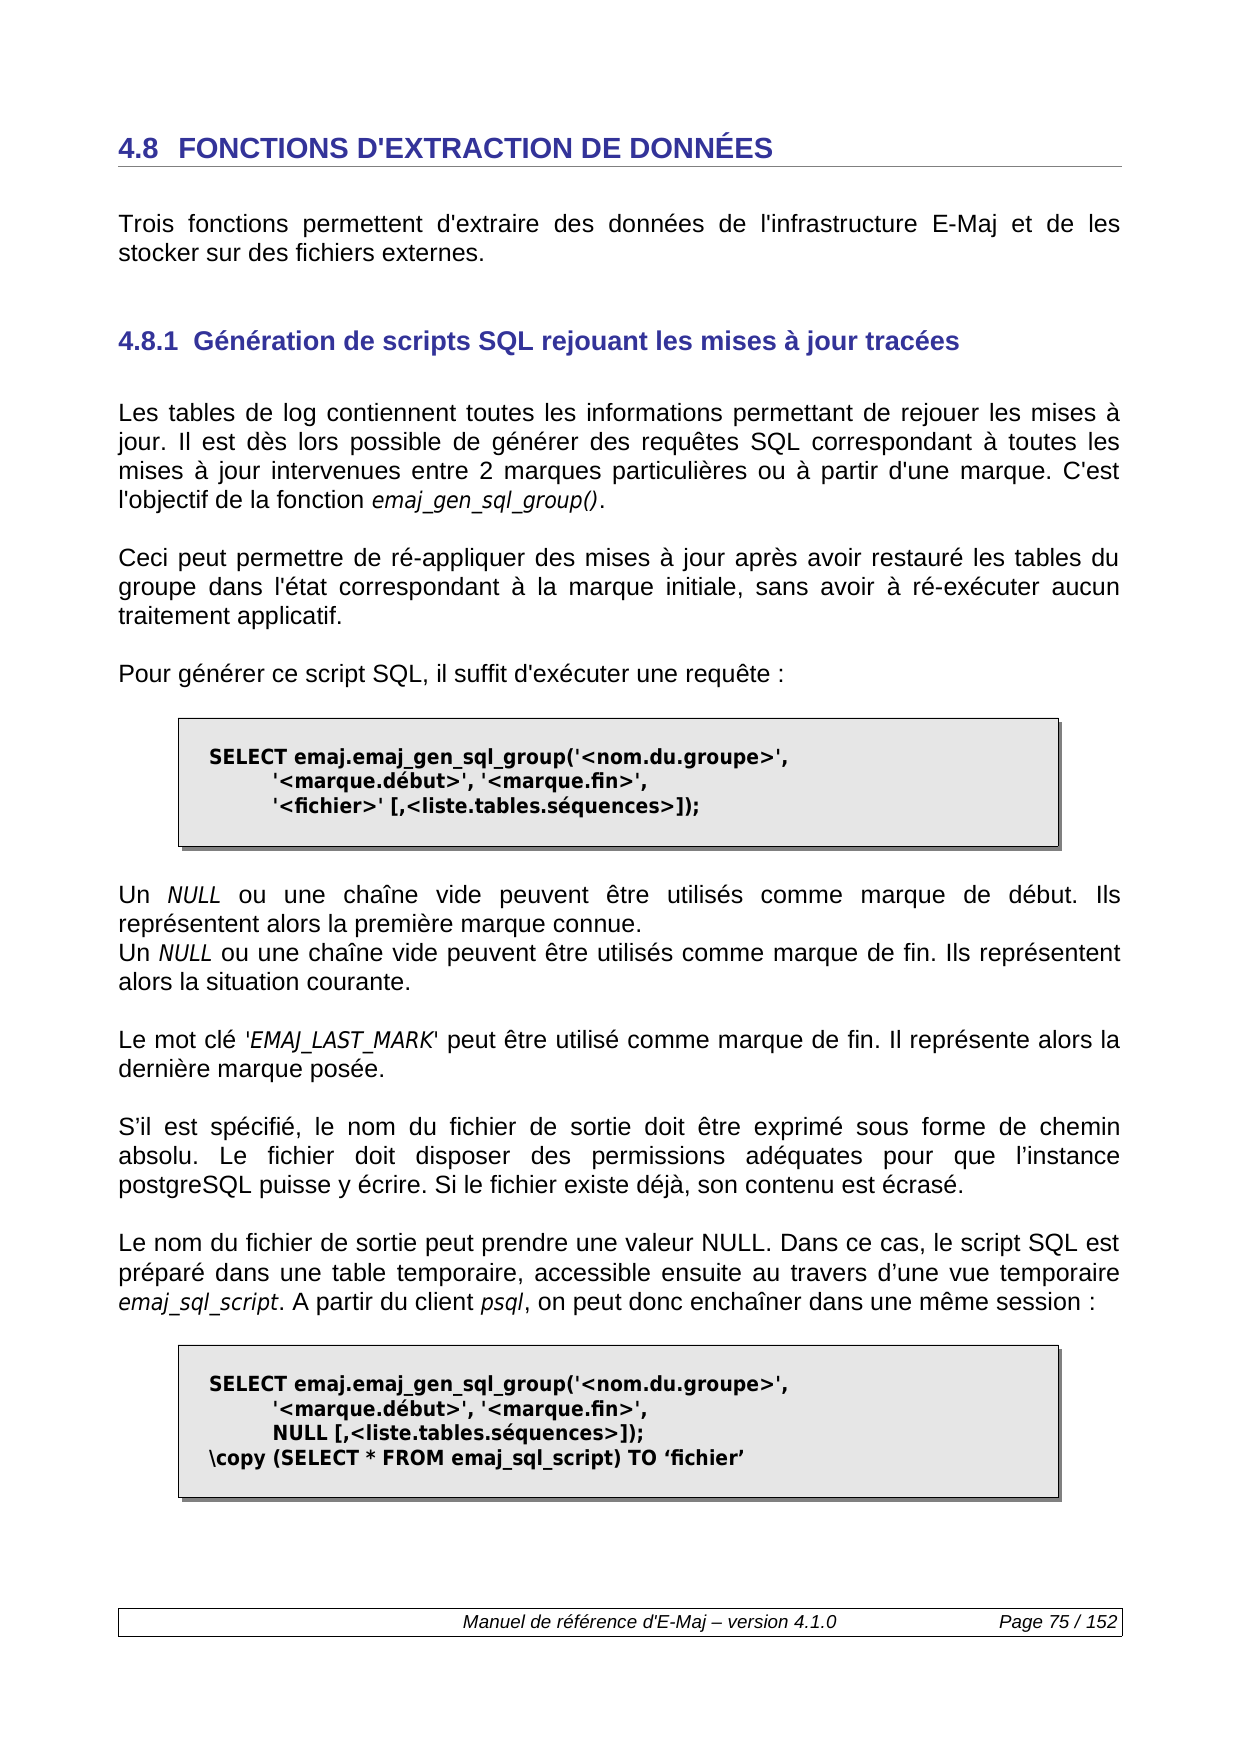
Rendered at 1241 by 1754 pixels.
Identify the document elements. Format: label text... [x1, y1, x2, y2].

text Les tables de log contiennent toutes les informations permettant de rejouer les mises à jour. Il est dès lors possible de générer des requêtes SQL correspondant à toutes les mises à jour intervenues entre 2 marques particulières ou à partir d'une marque. C'est l'objectif de la fonction emaj_gen_sql_group(). [118, 398, 1122, 514]
subtitle Génération de scripts SQL rejouant les mises à jour tracées [118, 325, 1122, 356]
text \copy (SELECT * FROM emaj_sql_script) TO ‘fichier’ [179, 1442, 1058, 1467]
subtitle Fonctions d'extraction de données [118, 131, 1122, 166]
text Trois fonctions permettent d'extraire des données de l'infrastructure E-Maj et de les stocker sur des fichiers externes. [118, 209, 1122, 267]
text S’il est spécifié, le nom du fichier de sortie doit être exprimé sous forme de chemin absolu. Le fichier doit disposer des permissions adéquates pour que l’instance postgreSQL puisse y écrire. Si le fichier existe déjà, son contenu est écrasé. [118, 1112, 1122, 1199]
text Pour générer ce script SQL, il suffit d'exécuter une requête : [118, 659, 1122, 688]
text SELECT emaj.emaj_gen_sql_group('<nom.du.groupe>', '<marque.début>', '<marque.fin>', '<fichier>' [,<liste.tables.séquences>]); [179, 742, 1058, 815]
text SELECT emaj.emaj_gen_sql_group('<nom.du.groupe>', '<marque.début>', '<marque.fin>', NULL [,<liste.tables.séquences>]); [179, 1369, 1058, 1442]
text Le mot clé 'EMAJ_LAST_MARK' peut être utilisé comme marque de fin. Il représente alors la dernière marque posée. [118, 1025, 1122, 1083]
text Le nom du fichier de sortie peut prendre une valeur NULL. Dans ce cas, le script SQL est préparé dans une table temporaire, accessible ensuite au travers d’une vue temporaire emaj_sql_script. A partir du client psql, on peut donc enchaîner dans une même session : [118, 1228, 1122, 1316]
text Ceci peut permettre de ré-appliquer des mises à jour après avoir restauré les tables du groupe dans l'état correspondant à la marque initiale, sans avoir à ré-exécuter aucun traitement applicatif. [118, 543, 1122, 630]
text Un NULL ou une chaîne vide peuvent être utilisés comme marque de début. Ils représentent alors la première marque connue. [118, 879, 1122, 938]
text Un NULL ou une chaîne vide peuvent être utilisés comme marque de fin. Ils représentent alors la situation courante. [118, 938, 1122, 996]
